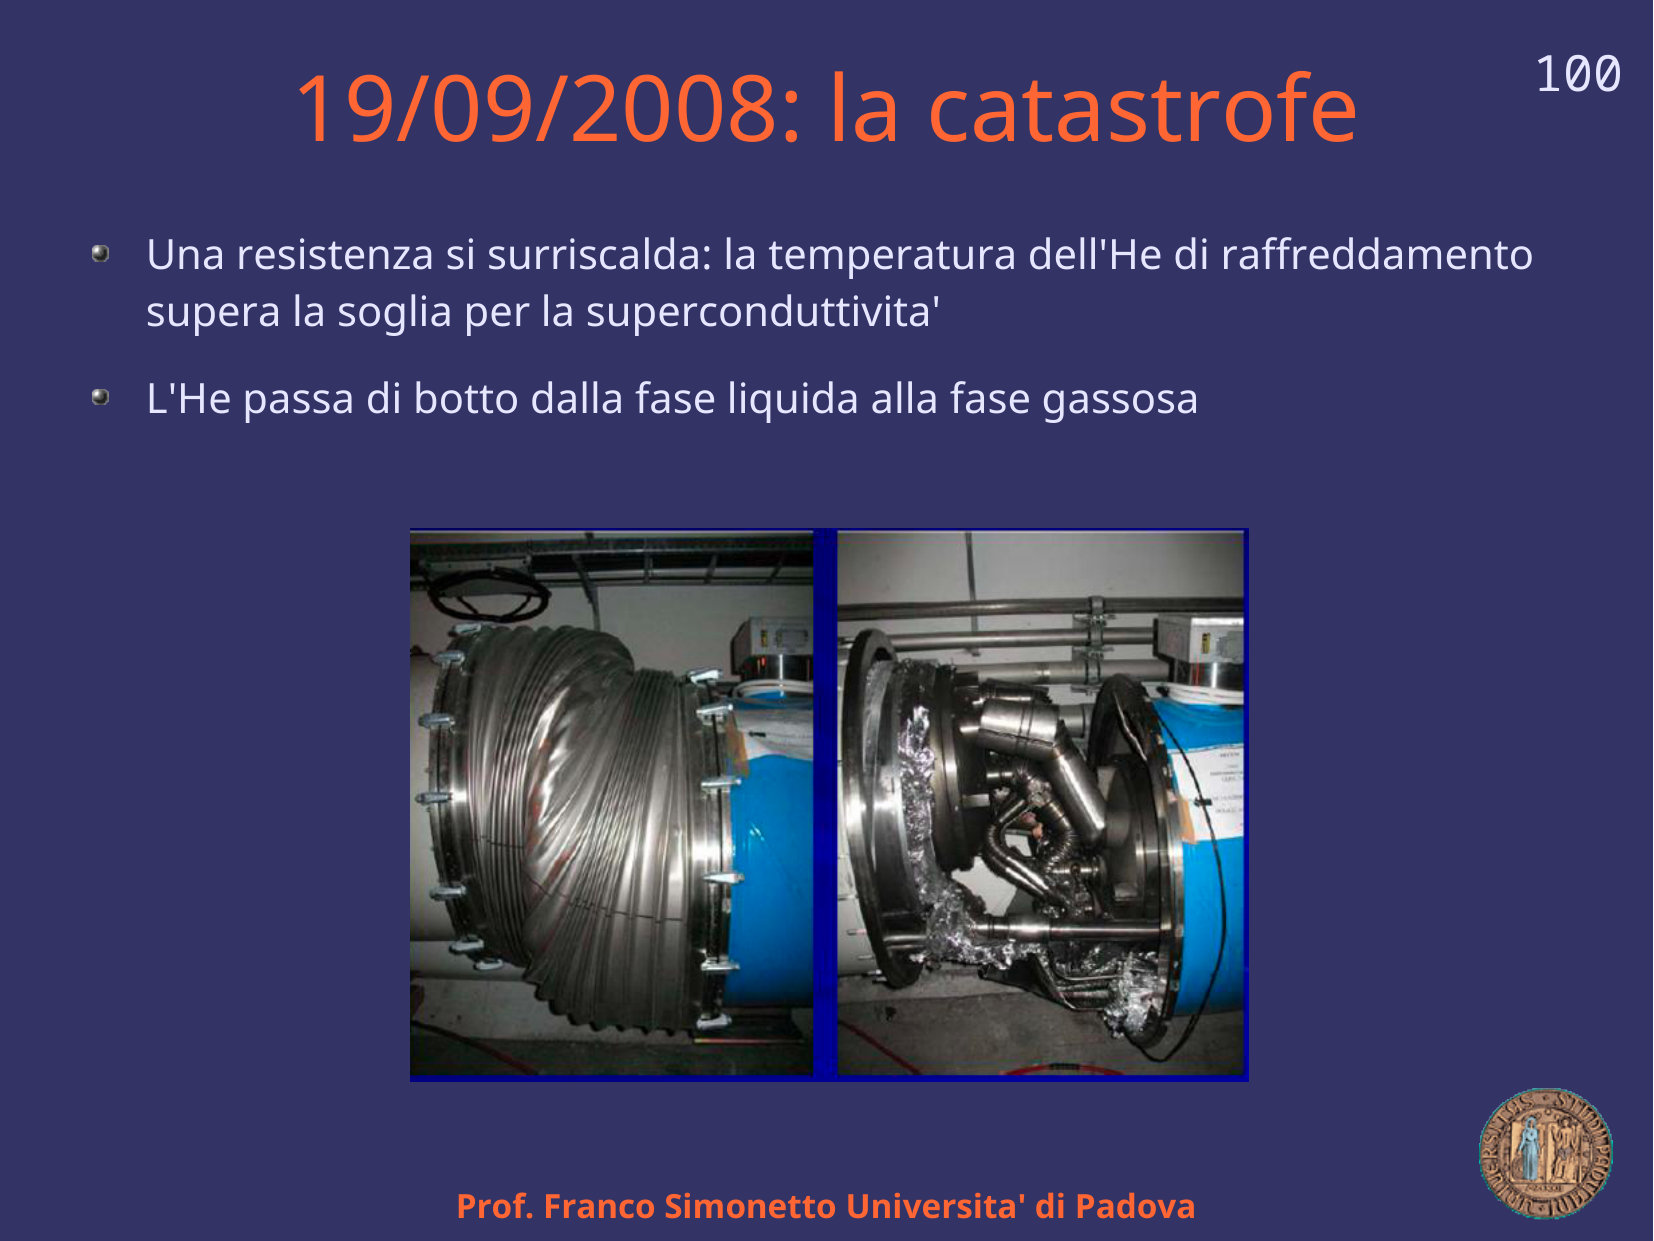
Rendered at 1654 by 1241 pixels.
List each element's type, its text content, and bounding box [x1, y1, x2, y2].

list Una resistenza si surriscalda: la temperatura dell'He di raffreddamento supera la soglia per la superconduttivita' L'He passa di botto dalla fase liquida alla fase gassosa [75, 225, 1563, 1104]
picture [410, 528, 1249, 1082]
title 19/09/2008: la catastrofe [82, 55, 1571, 156]
picture [1479, 1087, 1613, 1221]
